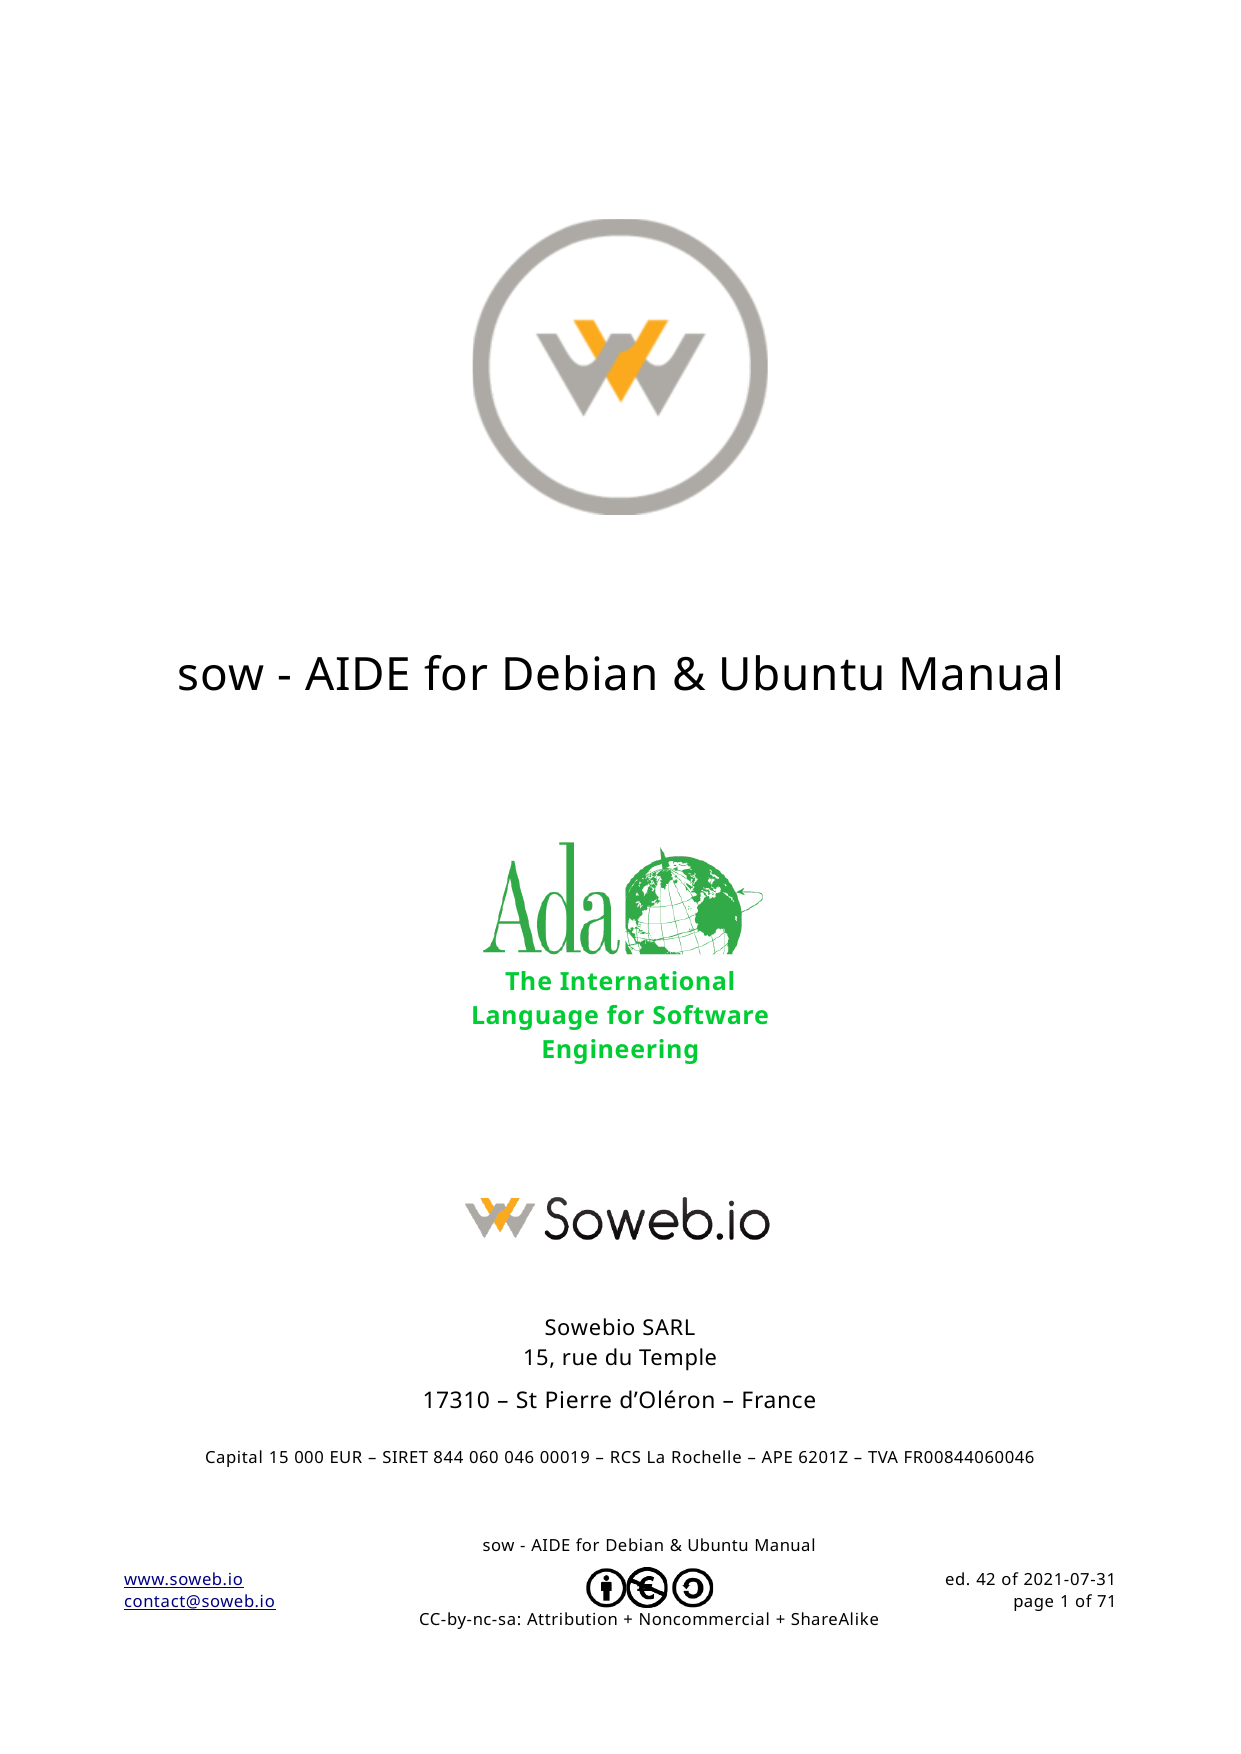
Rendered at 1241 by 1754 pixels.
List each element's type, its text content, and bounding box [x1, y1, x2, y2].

picture [461, 1188, 779, 1247]
picture [473, 839, 767, 960]
text Sowebio SARL 15, rue du Temple [139, 1311, 1101, 1371]
picture [585, 1567, 668, 1608]
text Capital 15 000 EUR – SIRET 844 060 046 00019 – RCS La Rochelle – APE 6201Z – TVA FR00844060046 [139, 1446, 1101, 1468]
text 17310 – St Pierre d’Oléron – France [139, 1384, 1101, 1446]
picture [472, 219, 768, 515]
text sow - AIDE for Debian & Ubuntu Manual [126, 642, 1117, 704]
text The International Language for Software Engineering [439, 964, 801, 1066]
picture [672, 1567, 714, 1608]
